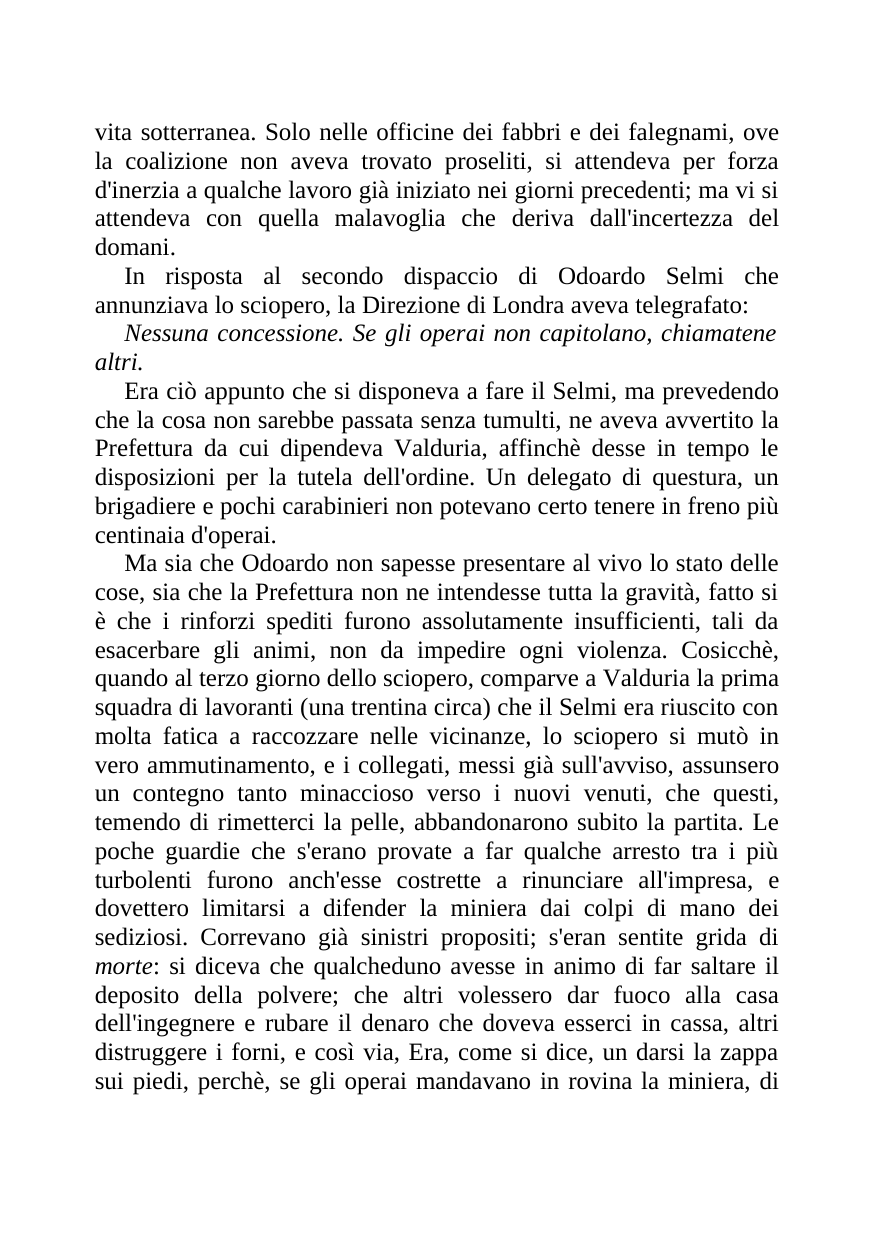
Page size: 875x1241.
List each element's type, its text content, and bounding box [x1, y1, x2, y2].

text Era ciò appunto che si disponeva a fare il Selmi, ma prevedendo che la cosa non sarebbe passata senza tumulti, ne aveva avvertito la Prefettura da cui dipendeva Valduria, affinchè desse in tempo le disposizioni per la tutela dell'ordine. Un delegato di questura, un brigadiere e pochi carabinieri non potevano certo tenere in freno più centinaia d'operai. [94, 376, 779, 548]
text In risposta al secondo dispaccio di Odoardo Selmi che annunziava lo sciopero, la Direzione di Londra aveva telegrafato: [94, 261, 779, 318]
text vita sotterranea. Solo nelle officine dei fabbri e dei falegnami, ove la coalizione non aveva trovato proseliti, si attendeva per forza d'inerzia a qualche lavoro già iniziato nei giorni precedenti; ma vi si attendeva con quella malavoglia che deriva dall'incertezza del domani. [94, 117, 779, 261]
text Ma sia che Odoardo non sapesse presentare al vivo lo stato delle cose, sia che la Prefettura non ne intendesse tutta la gravità, fatto si è che i rinforzi spediti furono assolutamente insufficienti, tali da esacerbare gli animi, non da impedire ogni violenza. Cosicchè, quando al terzo giorno dello sciopero, comparve a Valduria la prima squadra di lavoranti (una trentina circa) che il Selmi era riuscito con molta fatica a raccozzare nelle vicinanze, lo sciopero si mutò in vero ammutinamento, e i collegati, messi già sull'avviso, assunsero un contegno tanto minaccioso verso i nuovi venuti, che questi, temendo di rimetterci la pelle, abbandonarono subito la partita. Le poche guardie che s'erano provate a far qualche arresto tra i più turbolenti furono anch'esse costrette a rinunciare all'impresa, e dovettero limitarsi a difender la miniera dai colpi di mano dei sediziosi. Correvano già sinistri propositi; s'eran sentite grida di morte: si diceva che qualcheduno avesse in animo di far saltare il deposito della polvere; che altri volessero dar fuoco alla casa dell'ingegnere e rubare il denaro che doveva esserci in cassa, altri distruggere i forni, e così via, Era, come si dice, un darsi la zappa sui piedi, perchè, se gli operai mandavano in rovina la miniera, di [94, 548, 779, 1095]
text Nessuna concessione. Se gli operai non capitolano, chiamatene altri. [94, 318, 779, 376]
